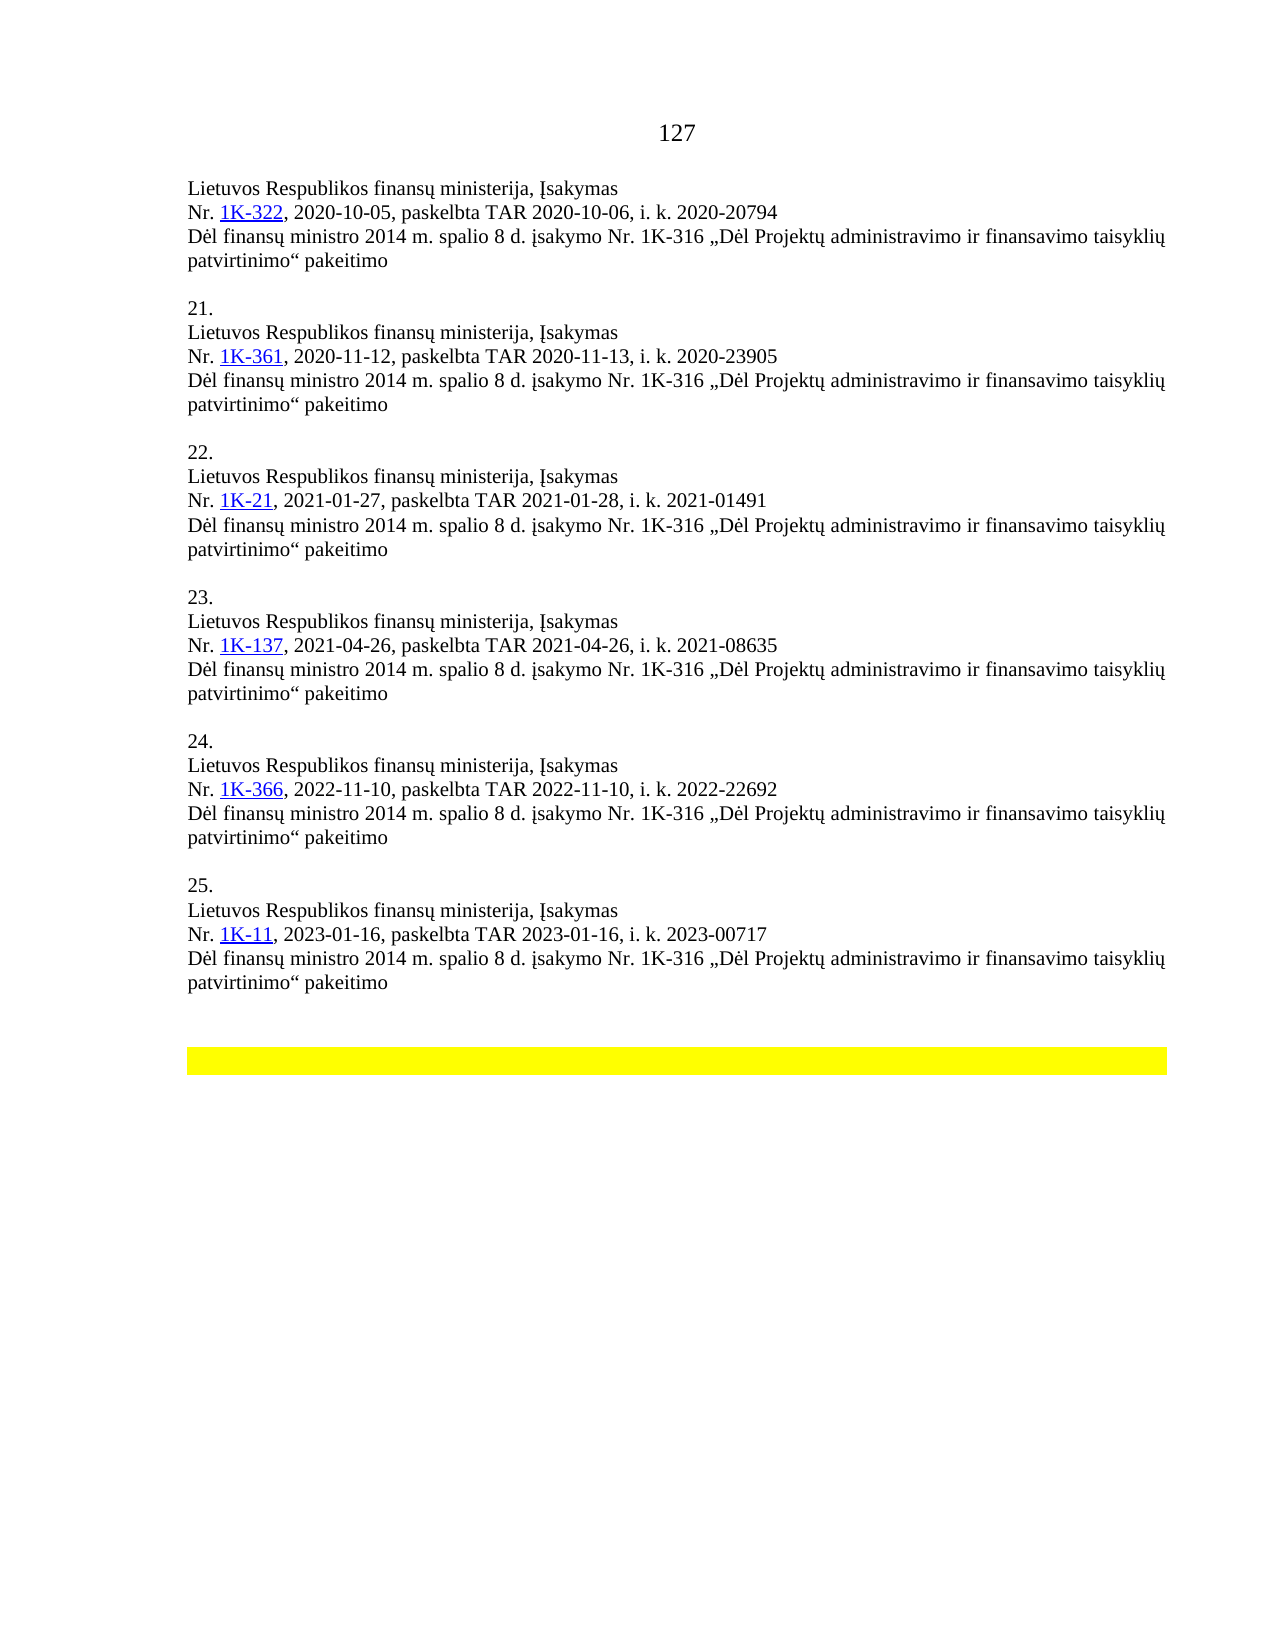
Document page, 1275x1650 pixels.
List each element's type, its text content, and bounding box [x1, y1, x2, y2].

text Dėl finansų ministro 2014 m. spalio 8 d. įsakymo Nr. 1K-316 „Dėl Projektų administravimo ir finansavimo taisyklių patvirtinimo“ pakeitimo [187, 657, 1167, 705]
text 22. [187, 440, 1167, 464]
text 23. [187, 585, 1167, 609]
text Lietuvos Respublikos finansų ministerija, Įsakymas [187, 464, 1167, 488]
text Lietuvos Respublikos finansų ministerija, Įsakymas [187, 753, 1167, 777]
text Nr. 1K-361, 2020-11-12, paskelbta TAR 2020-11-13, i. k. 2020-23905 [187, 344, 1167, 368]
text Dėl finansų ministro 2014 m. spalio 8 d. įsakymo Nr. 1K-316 „Dėl Projektų administravimo ir finansavimo taisyklių patvirtinimo“ pakeitimo [187, 224, 1167, 272]
text 25. [187, 873, 1167, 897]
text Lietuvos Respublikos finansų ministerija, Įsakymas [187, 609, 1167, 633]
text Dėl finansų ministro 2014 m. spalio 8 d. įsakymo Nr. 1K-316 „Dėl Projektų administravimo ir finansavimo taisyklių patvirtinimo“ pakeitimo [187, 801, 1167, 849]
text Dėl finansų ministro 2014 m. spalio 8 d. įsakymo Nr. 1K-316 „Dėl Projektų administravimo ir finansavimo taisyklių patvirtinimo“ pakeitimo [187, 368, 1167, 416]
text 21. [187, 296, 1167, 320]
text Nr. 1K-322, 2020-10-05, paskelbta TAR 2020-10-06, i. k. 2020-20794 [187, 200, 1167, 224]
text Lietuvos Respublikos finansų ministerija, Įsakymas [187, 176, 1167, 200]
text Dėl finansų ministro 2014 m. spalio 8 d. įsakymo Nr. 1K-316 „Dėl Projektų administravimo ir finansavimo taisyklių patvirtinimo“ pakeitimo [187, 512, 1167, 561]
text 24. [187, 729, 1167, 753]
text Lietuvos Respublikos finansų ministerija, Įsakymas [187, 897, 1167, 922]
text Nr. 1K-21, 2021-01-27, paskelbta TAR 2021-01-28, i. k. 2021-01491 [187, 488, 1167, 512]
text Dėl finansų ministro 2014 m. spalio 8 d. įsakymo Nr. 1K-316 „Dėl Projektų administravimo ir finansavimo taisyklių patvirtinimo“ pakeitimo [187, 946, 1167, 994]
text Nr. 1K-366, 2022-11-10, paskelbta TAR 2022-11-10, i. k. 2022-22692 [187, 777, 1167, 801]
text Nr. 1K-137, 2021-04-26, paskelbta TAR 2021-04-26, i. k. 2021-08635 [187, 633, 1167, 657]
text Lietuvos Respublikos finansų ministerija, Įsakymas [187, 320, 1167, 344]
text Nr. 1K-11, 2023-01-16, paskelbta TAR 2023-01-16, i. k. 2023-00717 [187, 922, 1167, 946]
